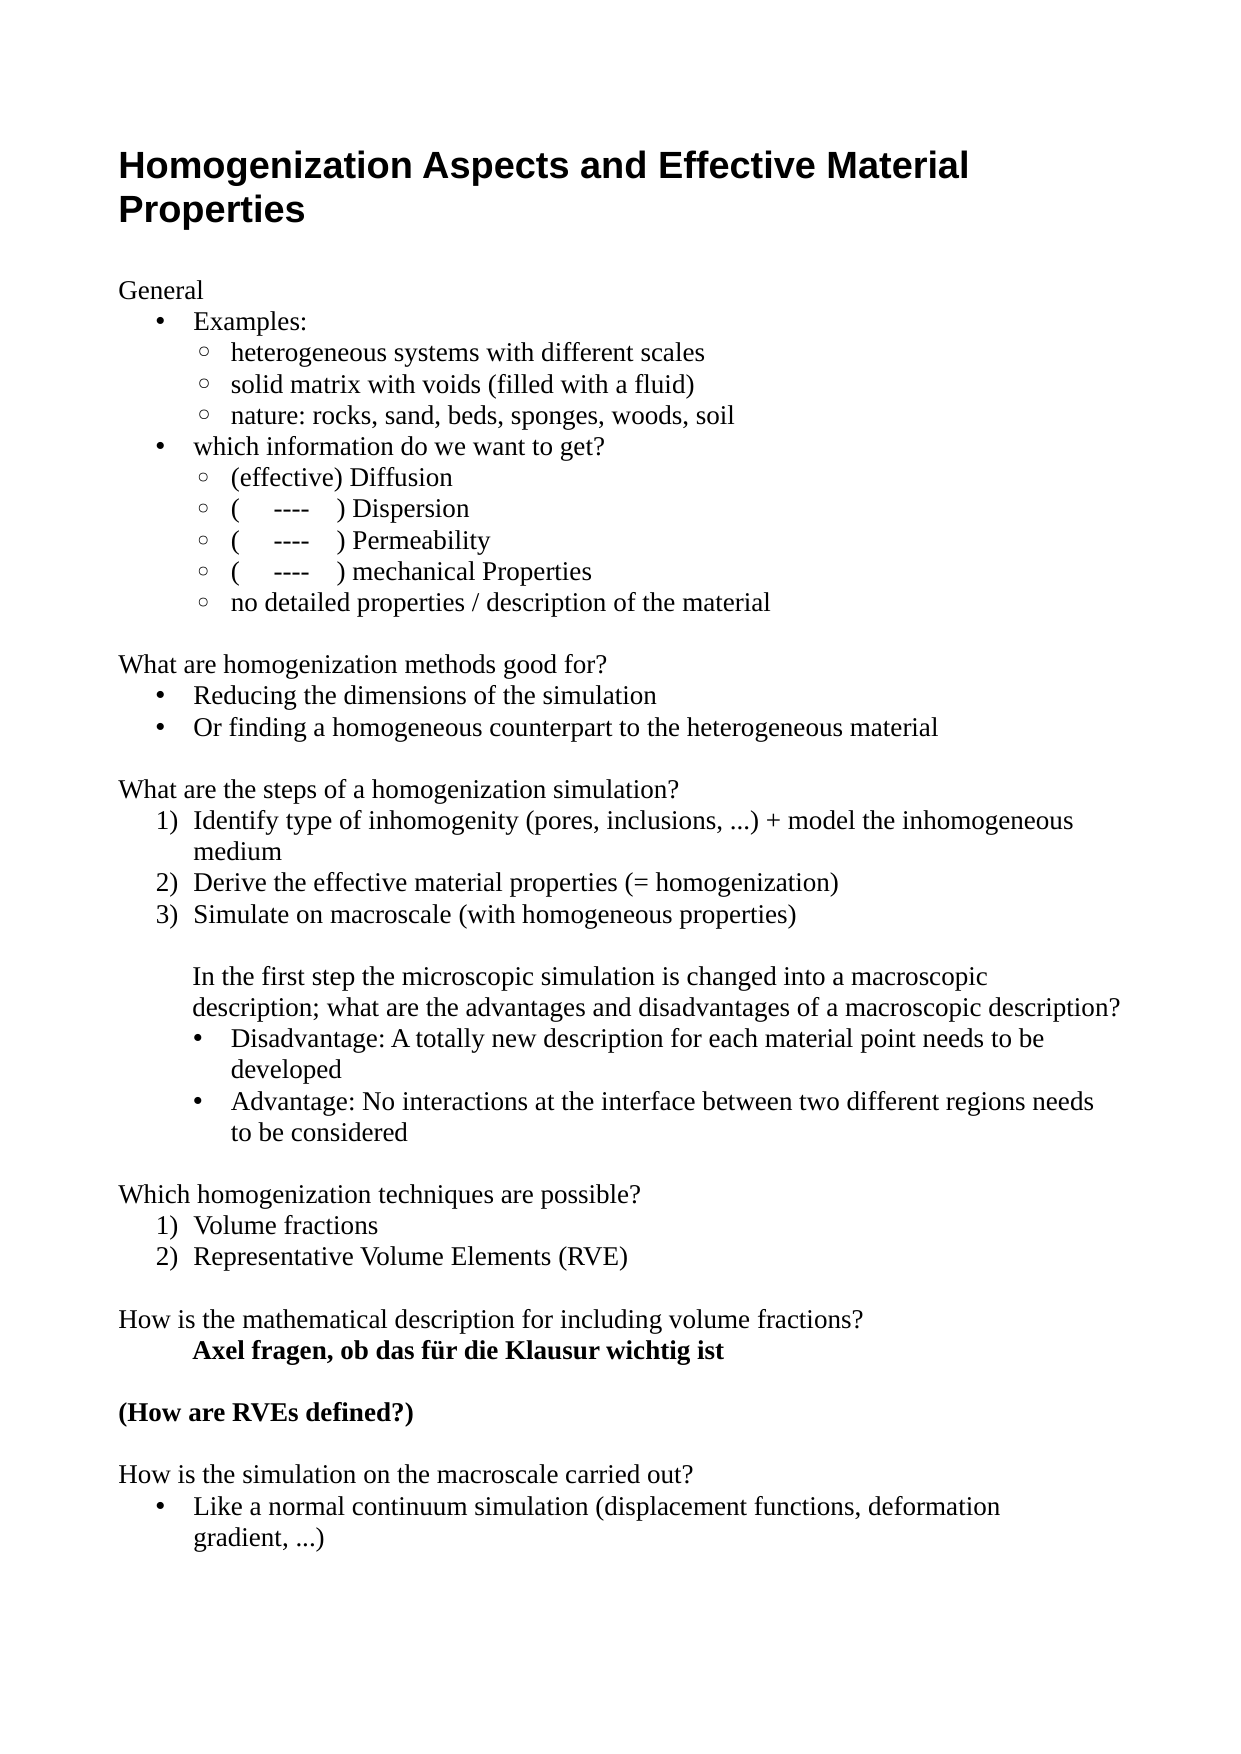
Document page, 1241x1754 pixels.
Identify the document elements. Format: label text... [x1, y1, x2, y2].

list Disadvantage: A totally new description for each material point needs to be developed [193, 1022, 1122, 1085]
list Examples: [156, 305, 1122, 336]
list which information do we want to get? [156, 430, 1122, 461]
list Volume fractions [156, 1209, 1122, 1241]
list no detailed properties / description of the material [193, 586, 1122, 617]
list Reducing the dimensions of the simulation [156, 679, 1122, 711]
text Axel fragen, ob das für die Klausur wichtig ist [118, 1334, 1122, 1365]
text General [118, 274, 1122, 305]
list Or finding a homogeneous counterpart to the heterogeneous material [156, 711, 1122, 742]
text How is the mathematical description for including volume fractions? [118, 1303, 1122, 1334]
text (How are RVEs defined?) [118, 1396, 1122, 1427]
list ( ---- ) mechanical Properties [193, 555, 1122, 586]
text What are the steps of a homogenization simulation? [118, 773, 1122, 804]
list Identify type of inhomogenity (pores, inclusions, ...) + model the inhomogeneous medium [156, 804, 1122, 867]
list solid matrix with voids (filled with a fluid) [193, 368, 1122, 399]
list Simulate on macroscale (with homogeneous properties) [156, 898, 1122, 929]
list ( ---- ) Permeability [193, 524, 1122, 555]
list heterogeneous systems with different scales [193, 336, 1122, 368]
list Representative Volume Elements (RVE) [156, 1241, 1122, 1272]
subtitle Homogenization Aspects and Effective Material Properties [118, 143, 1122, 230]
text How is the simulation on the macroscale carried out? [118, 1458, 1122, 1490]
list Like a normal continuum simulation (displacement functions, deformation gradient, ...) [156, 1490, 1122, 1552]
text Which homogenization techniques are possible? [118, 1178, 1122, 1209]
text What are homogenization methods good for? [118, 648, 1122, 679]
list Advantage: No interactions at the interface between two different regions needs to be considered [193, 1085, 1122, 1147]
list Derive the effective material properties (= homogenization) [156, 867, 1122, 898]
text In the first step the microscopic simulation is changed into a macroscopic description; what are the advantages and disadvantages of a macroscopic description? [118, 960, 1122, 1022]
list nature: rocks, sand, beds, sponges, woods, soil [193, 399, 1122, 430]
list (effective) Diffusion [193, 461, 1122, 493]
list ( ---- ) Dispersion [193, 493, 1122, 524]
